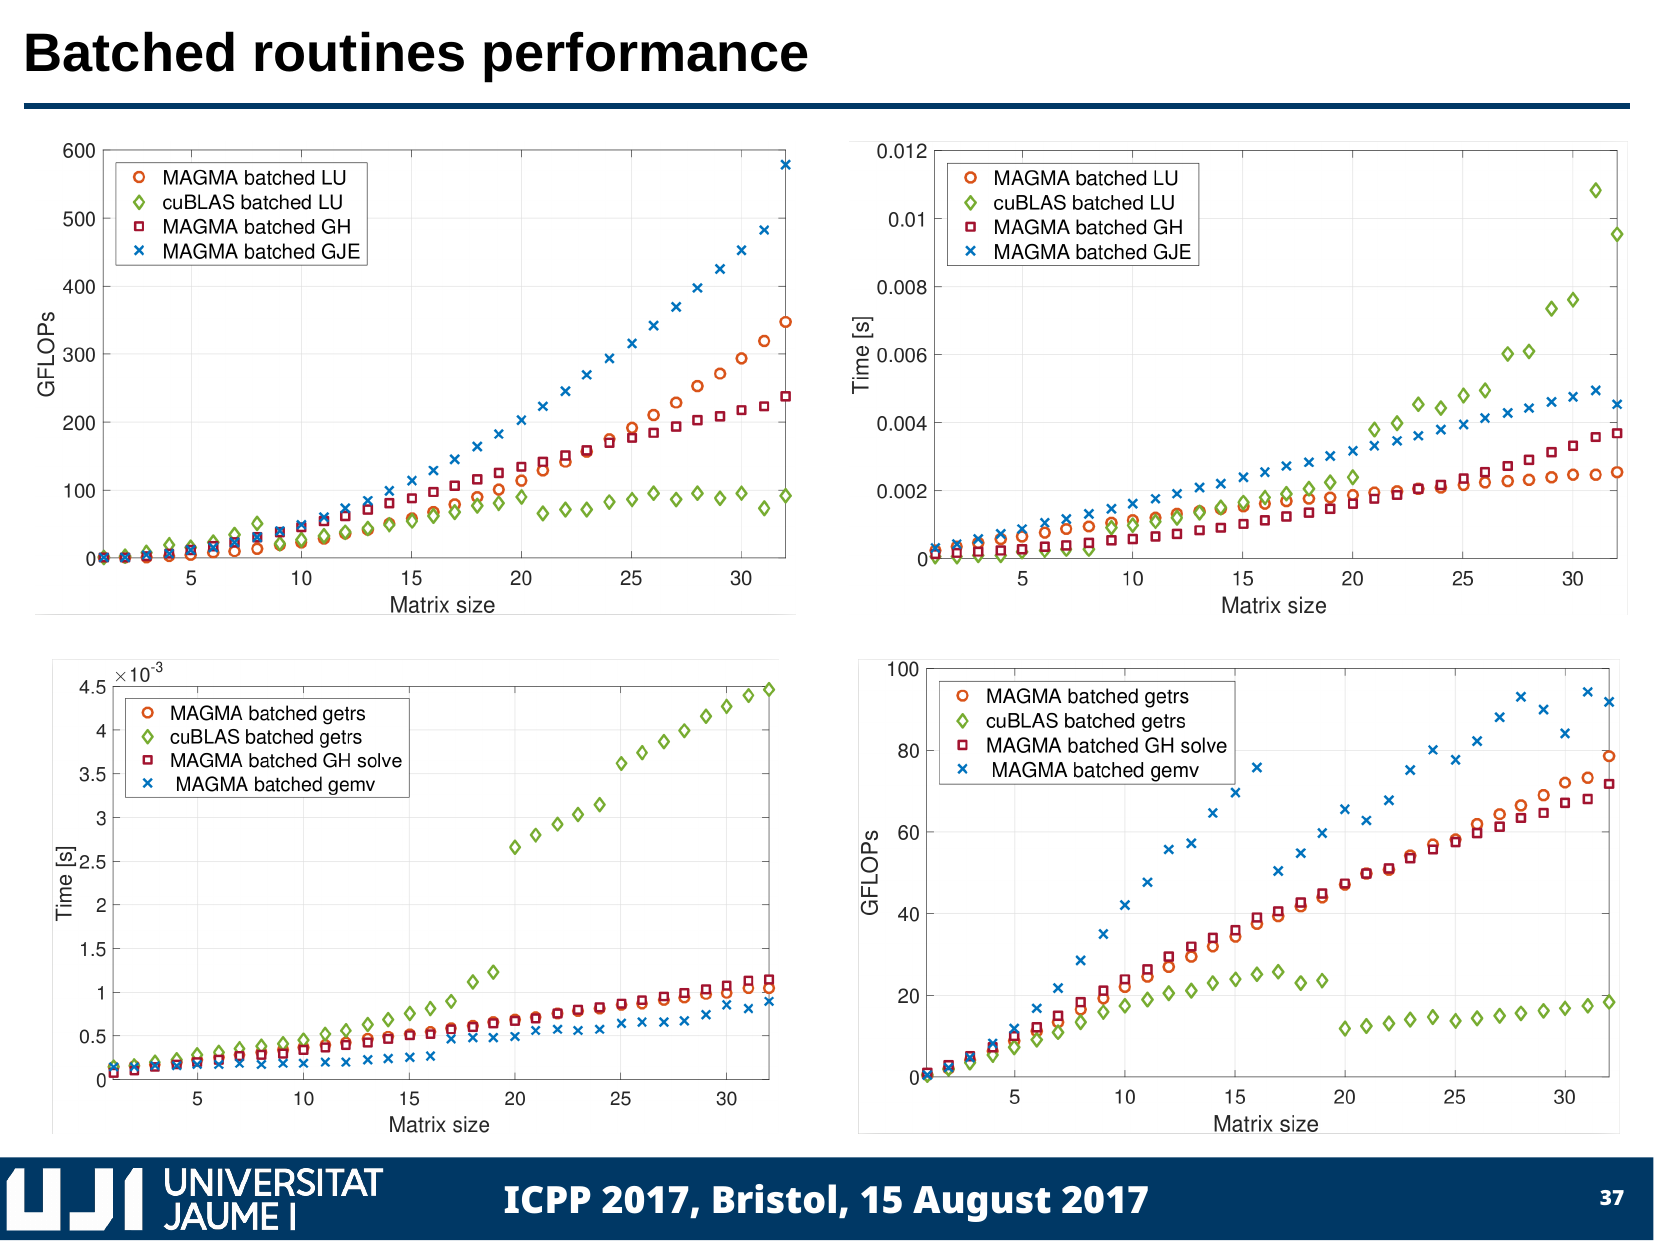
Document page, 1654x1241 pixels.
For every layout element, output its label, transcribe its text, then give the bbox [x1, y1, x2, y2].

title Batched routines performance [23, 0, 1630, 107]
picture [35, 141, 796, 615]
picture [875, 659, 1603, 1134]
picture [0, 1158, 390, 1241]
picture [34, 659, 797, 1134]
picture [849, 141, 1628, 615]
